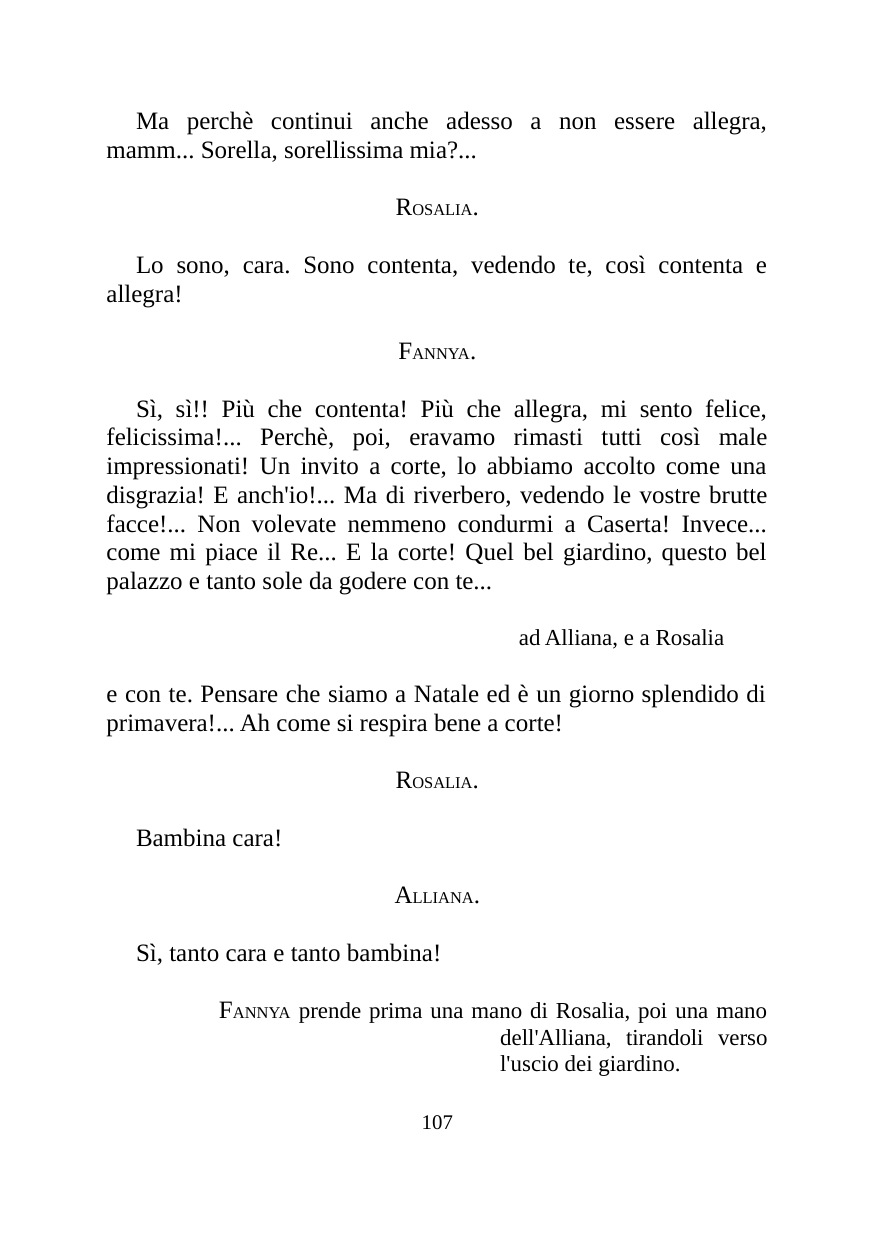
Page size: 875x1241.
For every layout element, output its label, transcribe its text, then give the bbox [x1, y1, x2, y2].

text Sì, tanto cara e tanto bambina! [106, 938, 768, 966]
text Lo sono, cara. Sono contenta, vedendo te, così contenta e allegra! [106, 250, 768, 307]
text Rosalia. [106, 192, 768, 221]
text Bambina cara! [106, 823, 768, 851]
text e con te. Pensare che siamo a Natale ed è un giorno splendido di primavera!... Ah come si respira bene a corte! [106, 679, 768, 736]
text Fannya prende prima una mano di Rosalia, poi una mano dell'Alliana, tirandoli verso l'uscio dei giardino. [219, 995, 768, 1077]
text Ma perchè continui anche adesso a non essere allegra, mamm... Sorella, sorellissima mia?... [106, 106, 768, 164]
text Fannya. [106, 336, 768, 365]
text Alliana. [106, 880, 768, 909]
text Rosalia. [106, 765, 768, 794]
text ad Alliana, e a Rosalia [519, 624, 768, 650]
text Sì, sì!! Più che contenta! Più che allegra, mi sento felice, felicissima!... Perchè, poi, eravamo rimasti tutti così male impressionati! Un invito a corte, lo abbiamo accolto come una disgrazia! E anch'io!... Ma di riverbero, vedendo le vostre brutte facce!... Non volevate nemmeno condurmi a Caserta! Invece... come mi piace il Re... E la corte! Quel bel giardino, questo bel palazzo e tanto sole da godere con te... [106, 394, 768, 595]
